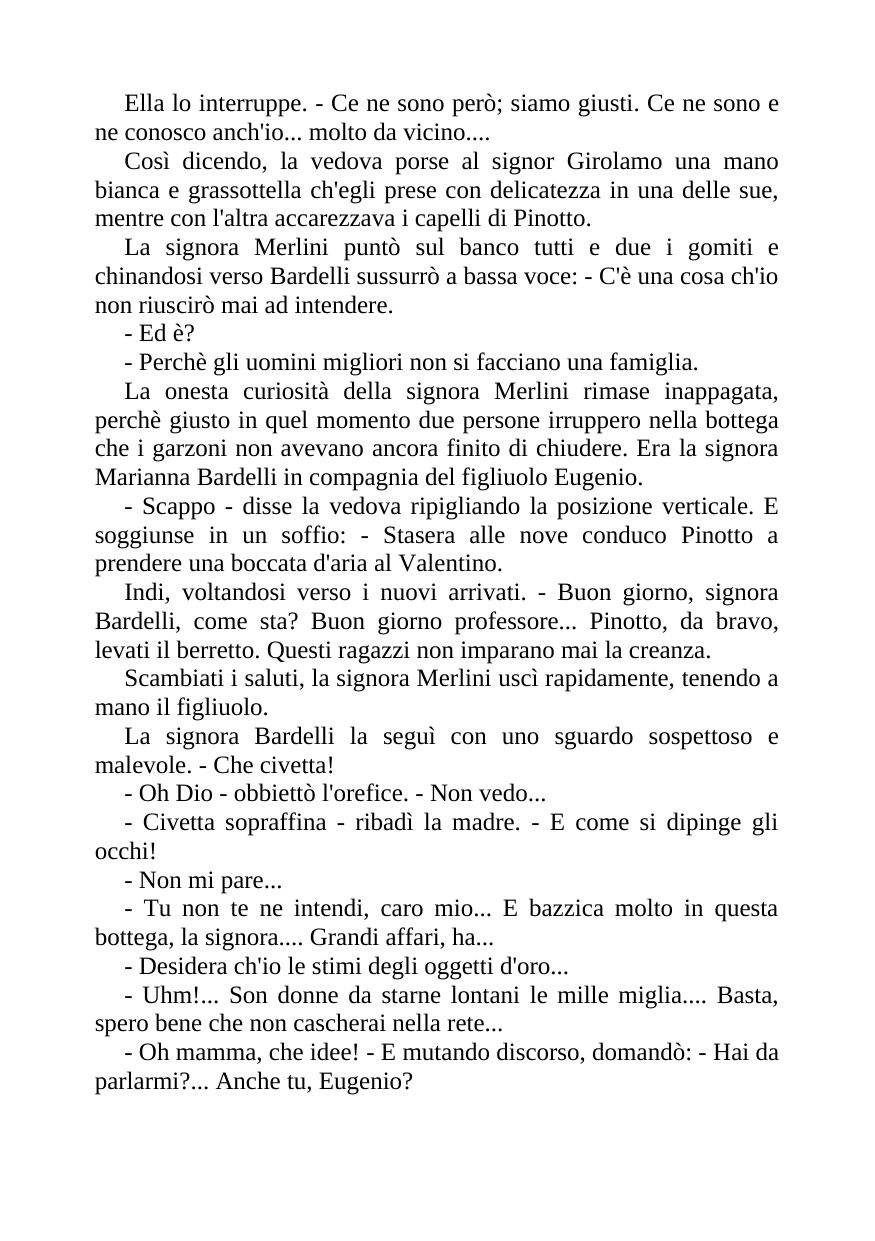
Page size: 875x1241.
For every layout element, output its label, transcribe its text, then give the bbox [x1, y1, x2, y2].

text - Tu non te ne intendi, caro mio... E bazzica molto in questa bottega, la signora.... Grandi affari, ha... [94, 893, 779, 951]
text Così dicendo, la vedova porse al signor Girolamo una mano bianca e grassottella ch'egli prese con delicatezza in una delle sue, mentre con l'altra accarezzava i capelli di Pinotto. [94, 146, 779, 232]
text - Oh Dio - obbiettò l'orefice. - Non vedo... [94, 778, 779, 807]
text - Scappo - disse la vedova ripigliando la posizione verticale. E soggiunse in un soffio: - Stasera alle nove conduco Pinotto a prendere una boccata d'aria al Valentino. [94, 491, 779, 577]
text La signora Bardelli la seguì con uno sguardo sospettoso e malevole. - Che civetta! [94, 721, 779, 778]
text - Uhm!... Son donne da starne lontani le mille miglia.... Basta, spero bene che non cascherai nella rete... [94, 980, 779, 1037]
text - Civetta sopraffina - ribadì la madre. - E come si dipinge gli occhi! [94, 807, 779, 865]
text - Non mi pare... [94, 865, 779, 893]
text - Ed è? [94, 318, 779, 347]
text La signora Merlini puntò sul banco tutti e due i gomiti e chinandosi verso Bardelli sussurrò a bassa voce: - C'è una cosa ch'io non riuscirò mai ad intendere. [94, 232, 779, 318]
text La onesta curiosità della signora Merlini rimase inappagata, perchè giusto in quel momento due persone irruppero nella bottega che i garzoni non avevano ancora finito di chiudere. Era la signora Marianna Bardelli in compagnia del figliuolo Eugenio. [94, 376, 779, 491]
text Indi, voltandosi verso i nuovi arrivati. - Buon giorno, signora Bardelli, come sta? Buon giorno professore... Pinotto, da bravo, levati il berretto. Questi ragazzi non imparano mai la creanza. [94, 577, 779, 663]
text Ella lo interruppe. - Ce ne sono però; siamo giusti. Ce ne sono e ne conosco anch'io... molto da vicino.... [94, 88, 779, 146]
text Scambiati i saluti, la signora Merlini uscì rapidamente, tenendo a mano il figliuolo. [94, 663, 779, 721]
text - Oh mamma, che idee! - E mutando discorso, domandò: - Hai da parlarmi?... Anche tu, Eugenio? [94, 1037, 779, 1095]
text - Perchè gli uomini migliori non si facciano una famiglia. [94, 347, 779, 376]
text - Desidera ch'io le stimi degli oggetti d'oro... [94, 951, 779, 980]
